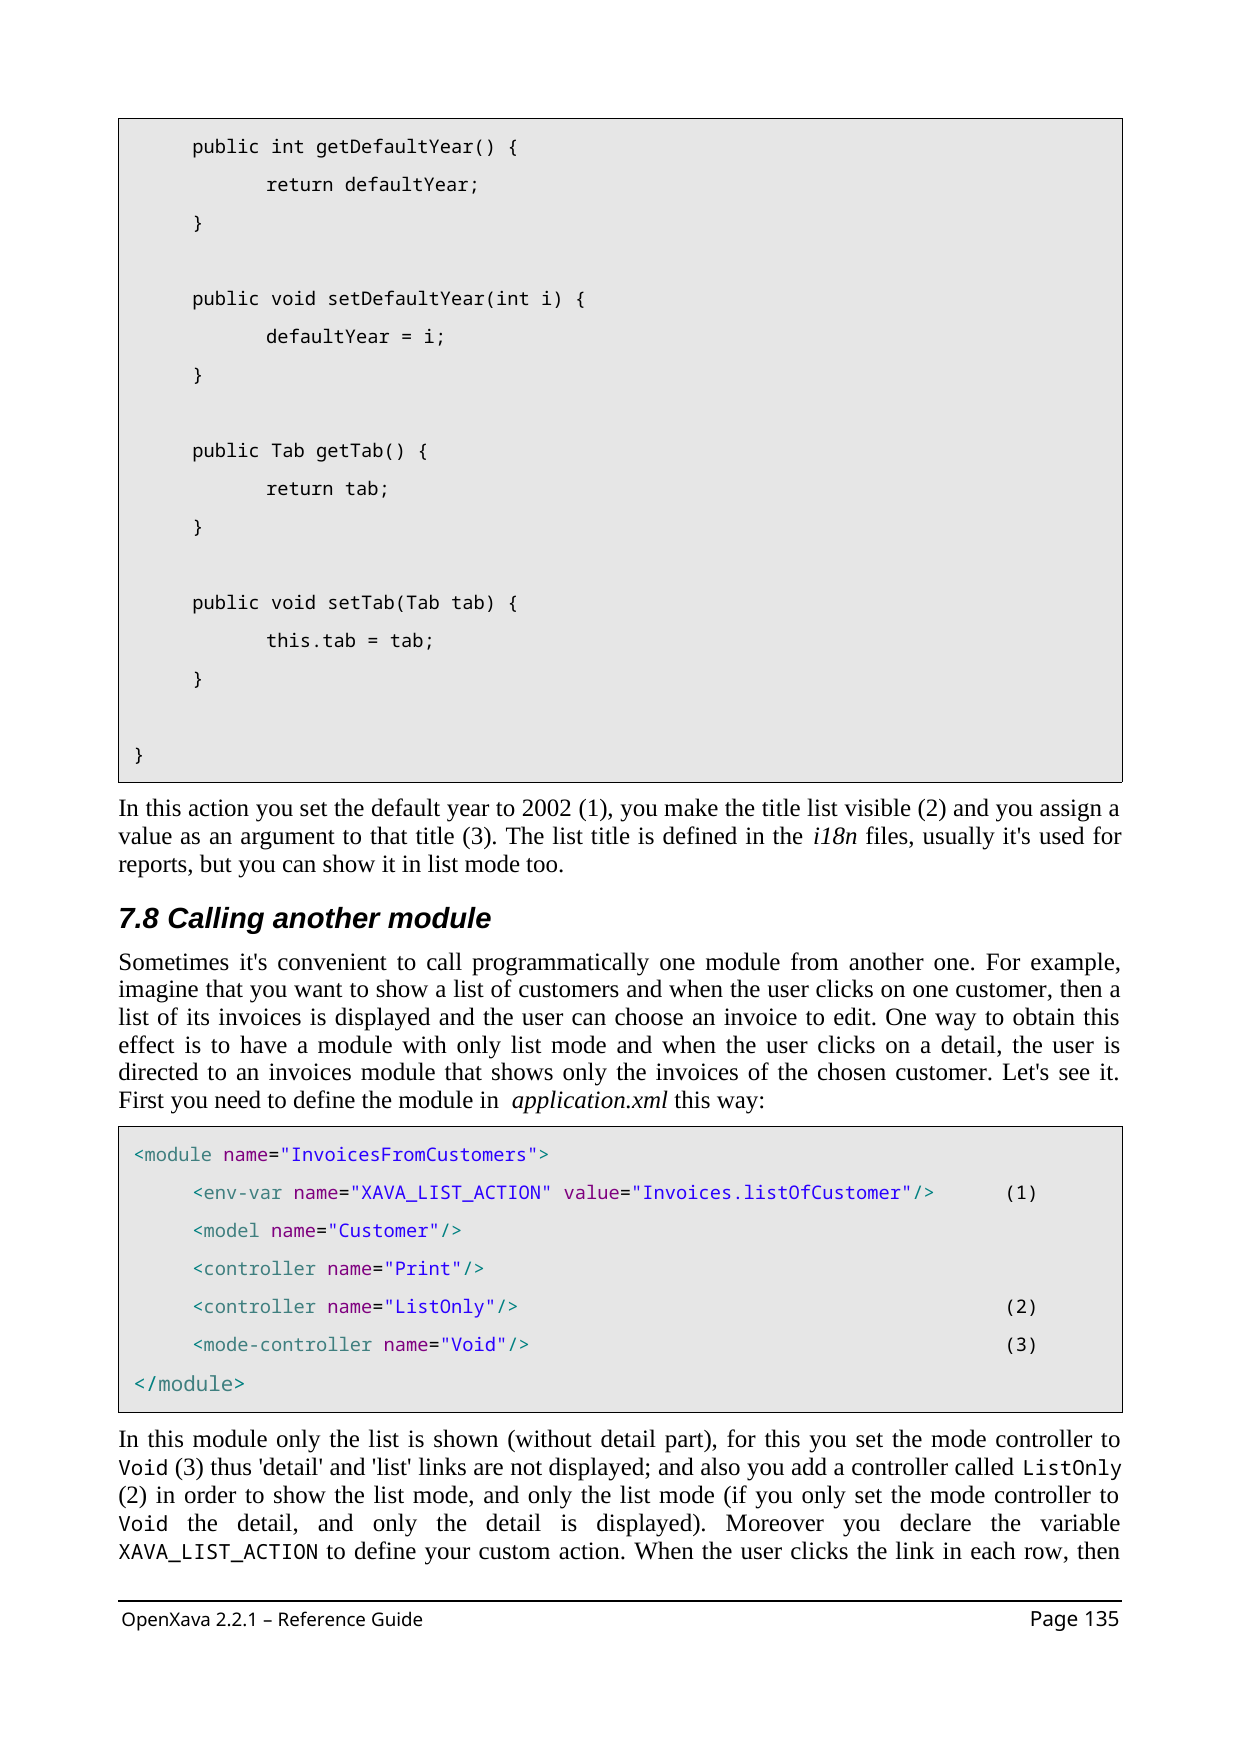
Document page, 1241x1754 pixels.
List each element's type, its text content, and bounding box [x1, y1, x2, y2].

text return tab; [119, 460, 1122, 498]
text } [119, 194, 1122, 232]
text } [119, 498, 1122, 536]
text In this module only the list is shown (without detail part), for this you set the mode controller to Void (3) thus 'detail' and 'list' links are not displayed; and also you add a controller called ListOnly (2) in order to show the list mode, and only the list mode (if you only set the mode controller to Void the detail, and only the detail is displayed). Moreover you declare the variable XAVA_LIST_ACTION to define your custom action. When the user clicks the link in each row, then [118, 1425, 1122, 1565]
text return defaultYear; [119, 156, 1122, 194]
text } [119, 650, 1122, 688]
text <model name="Customer"/> [119, 1202, 1122, 1240]
text <env-var name="XAVA_LIST_ACTION" value="Invoices.listOfCustomer"/> (1) [119, 1164, 1122, 1202]
text } [119, 346, 1122, 384]
subtitle Calling another module [118, 902, 1122, 935]
text public void setDefaultYear(int i) { [119, 270, 1122, 308]
text In this action you set the default year to 2002 (1), you make the title list visible (2) and you assign a value as an argument to that title (3). The list title is defined in the i18n files, usually it's used for reports, but you can show it in list mode too. [118, 794, 1122, 877]
text defaultYear = i; [119, 308, 1122, 346]
text <controller name="ListOnly"/> (2) [119, 1278, 1122, 1316]
text </module> [119, 1354, 1122, 1412]
text <controller name="Print"/> [119, 1240, 1122, 1278]
text public Tab getTab() { [119, 422, 1122, 460]
text public int getDefaultYear() { [119, 119, 1122, 156]
text <mode-controller name="Void"/> (3) [119, 1316, 1122, 1354]
text <module name="InvoicesFromCustomers"> [119, 1127, 1122, 1164]
text public void setTab(Tab tab) { [119, 574, 1122, 612]
text this.tab = tab; [119, 612, 1122, 650]
text Sometimes it's convenient to call programmatically one module from another one. For example, imagine that you want to show a list of customers and when the user clicks on one customer, then a list of its invoices is displayed and the user can choose an invoice to edit. One way to obtain this effect is to have a module with only list mode and when the user clicks on a detail, the user is directed to an invoices module that shows only the invoices of the chosen customer. Let's see it. First you need to define the module in application.xml this way: [118, 948, 1122, 1114]
text } [119, 726, 1122, 782]
